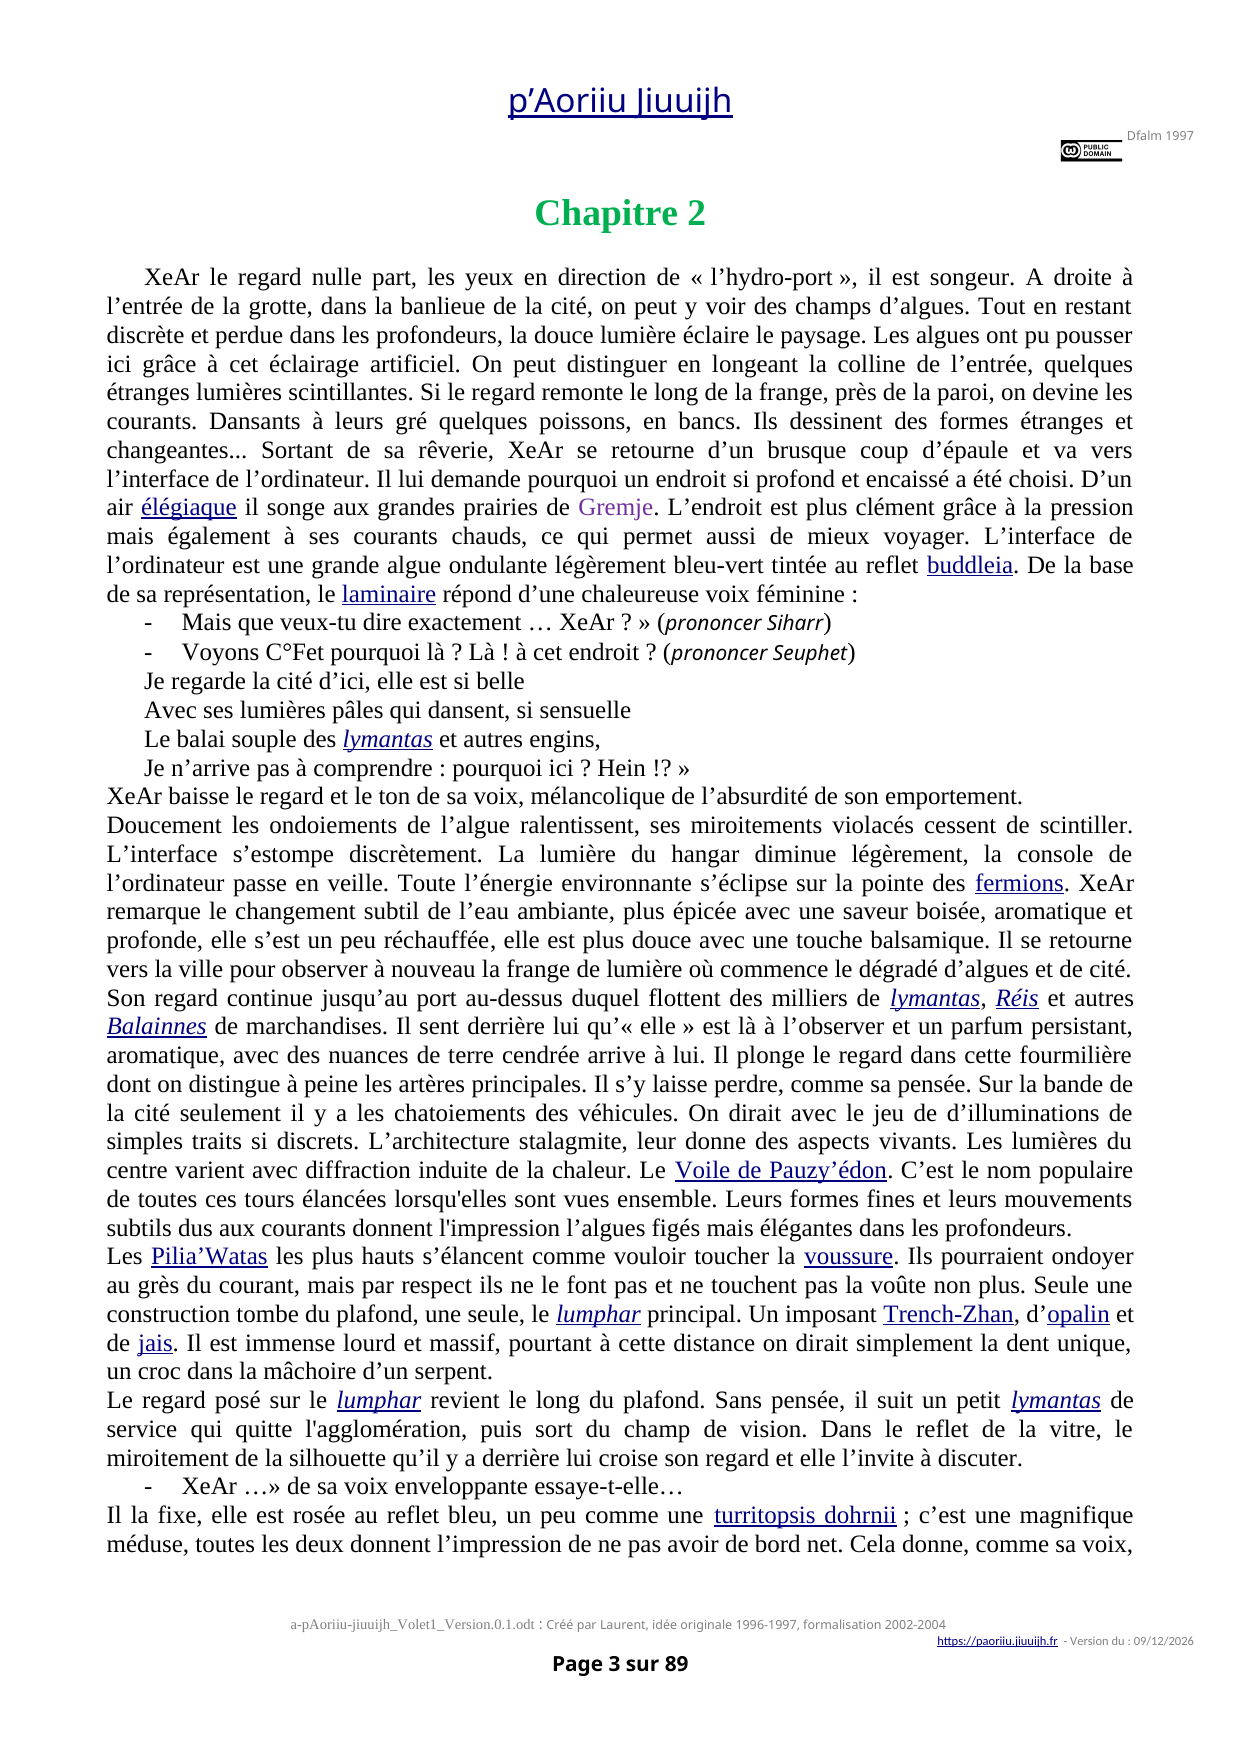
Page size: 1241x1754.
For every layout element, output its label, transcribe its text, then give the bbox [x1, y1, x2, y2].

text Chapitre 2 [106, 191, 1134, 234]
text XeAr le regard nulle part, les yeux en direction de « l’hydro-port », il est songeur. A droite à l’entrée de la grotte, dans la banlieue de la cité, on peut y voir des champs d’algues. Tout en restant discrète et perdue dans les profondeurs, la douce lumière éclaire le paysage. Les algues ont pu pousser ici grâce à cet éclairage artificiel. On peut distinguer en longeant la colline de l’entrée, quelques étranges lumières scintillantes. Si le regard remonte le long de la frange, près de la paroi, on devine les courants. Dansants à leurs gré quelques poissons, en bancs. Ils dessinent des formes étranges et changeantes... Sortant de sa rêverie, XeAr se retourne d’un brusque coup d’épaule et va vers l’interface de l’ordinateur. Il lui demande pourquoi un endroit si profond et encaissé a été choisi. D’un air élégiaque il songe aux grandes prairies de Gremje. L’endroit est plus clément grâce à la pression mais également à ses courants chauds, ce qui permet aussi de mieux voyager. L’interface de l’ordinateur est une grande algue ondulante légèrement bleu-vert tintée au reflet buddleia. De la base de sa représentation, le laminaire répond d’une chaleureuse voix féminine : [106, 262, 1134, 607]
text Les Pilia’Watas les plus hauts s’élancent comme vouloir toucher la voussure. Ils pourraient ondoyer au grès du courant, mais par respect ils ne le font pas et ne touchent pas la voûte non plus. Seule une construction tombe du plafond, une seule, le lumphar principal. Un imposant Trench-Zhan, d’opalin et de jais. Il est immense lourd et massif, pourtant à cette distance on dirait simplement la dent unique, un croc dans la mâchoire d’un serpent. [106, 1241, 1134, 1385]
text Son regard continue jusqu’au port au-dessus duquel flottent des milliers de lymantas, Réis et autres Balainnes de marchandises. Il sent derrière lui qu’« elle » est là à l’observer et un parfum persistant, aromatique, avec des nuances de terre cendrée arrive à lui. Il plonge le regard dans cette fourmilière dont on distingue à peine les artères principales. Il s’y laisse perdre, comme sa pensée. Sur la bande de la cité seulement il y a les chatoiements des véhicules. On dirait avec le jeu de d’illuminations de simples traits si discrets. L’architecture stalagmite, leur donne des aspects vivants. Les lumières du centre varient avec diffraction induite de la chaleur. Le Voile de Pauzy’édon. C’est le nom populaire de toutes ces tours élancées lorsqu'elles sont vues ensemble. Leurs formes fines et leurs mouvements subtils dus aux courants donnent l'impression l’algues figés mais élégantes dans les profondeurs. [106, 983, 1134, 1241]
text Je n’arrive pas à comprendre : pourquoi ici ? Hein !? » [144, 753, 1134, 781]
text Le balai souple des lymantas et autres engins, [144, 724, 1134, 753]
text Je regarde la cité d’ici, elle est si belle [144, 666, 1134, 695]
list XeAr …» de sa voix enveloppante essaye-t-elle… [144, 1471, 1134, 1500]
text Il la fixe, elle est rosée au reflet bleu, un peu comme une turritopsis dohrnii ; c’est une magnifique méduse, toutes les deux donnent l’impression de ne pas avoir de bord net. Cela donne, comme sa voix, [106, 1500, 1134, 1558]
list Mais que veux-tu dire exactement … XeAr ? » (prononcer Siharr) [144, 607, 1134, 637]
text Doucement les ondoiements de l’algue ralentissent, ses miroitements violacés cessent de scintiller. L’interface s’estompe discrètement. La lumière du hangar diminue légèrement, la console de l’ordinateur passe en veille. Toute l’énergie environnante s’éclipse sur la pointe des fermions. XeAr remarque le changement subtil de l’eau ambiante, plus épicée avec une saveur boisée, aromatique et profonde, elle s’est un peu réchauffée, elle est plus douce avec une touche balsamique. Il se retourne vers la ville pour observer à nouveau la frange de lumière où commence le dégradé d’algues et de cité. [106, 810, 1134, 983]
text Le regard posé sur le lumphar revient le long du plafond. Sans pensée, il suit un petit lymantas de service qui quitte l'agglomération, puis sort du champ de vision. Dans le reflet de la vitre, le miroitement de la silhouette qu’il y a derrière lui croise son regard et elle l’invite à discuter. [106, 1385, 1134, 1471]
text Avec ses lumières pâles qui dansent, si sensuelle [144, 695, 1134, 724]
text XeAr baisse le regard et le ton de sa voix, mélancolique de l’absurdité de son emportement. [106, 781, 1134, 810]
list Voyons C°Fet pourquoi là ? Là ! à cet endroit ? (prononcer Seuphet) [144, 637, 1134, 666]
